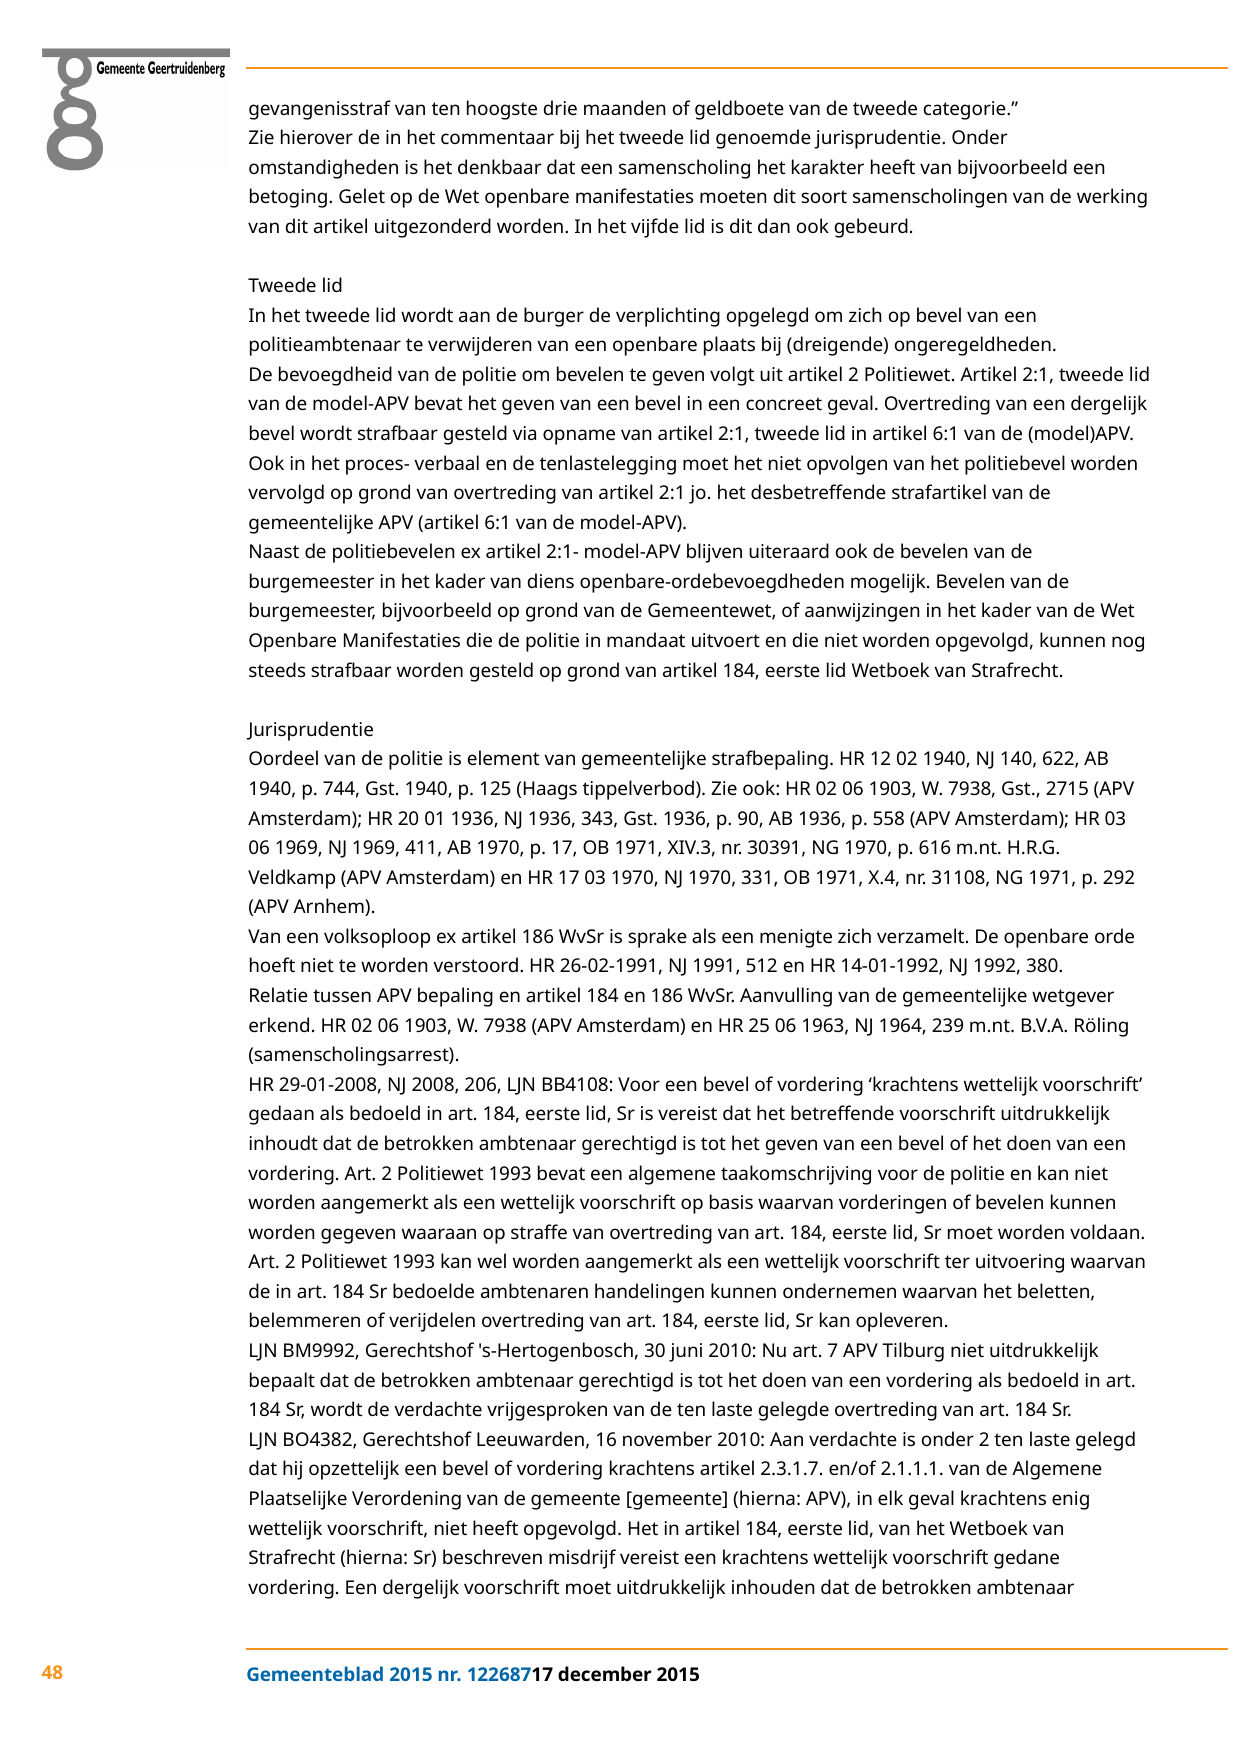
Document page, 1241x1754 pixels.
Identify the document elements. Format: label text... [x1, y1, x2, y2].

text Ook in het proces- verbaal en de tenlastelegging moet het niet opvolgen van het politiebevel worden vervolgd op grond van overtreding van artikel 2:1 jo. het desbetreffende strafartikel van de gemeentelijke APV (artikel 6:1 van de model-APV). [248, 450, 1152, 535]
text Van een volksoploop ex artikel 186 WvSr is sprake als een menigte zich verzamelt. De openbare orde hoeft niet te worden verstoord. HR 26-02-1991, NJ 1991, 512 en HR 14-01-1992, NJ 1992, 380. [248, 923, 1152, 978]
text Relatie tussen APV bepaling en artikel 184 en 186 WvSr. Aanvulling van de gemeentelijke wetgever erkend. HR 02 06 1903, W. 7938 (APV Amsterdam) en HR 25 06 1963, NJ 1964, 239 m.nt. B.V.A. Röling (samenscholingsarrest). [248, 982, 1152, 1067]
text Tweede lid [248, 272, 1152, 298]
text In het tweede lid wordt aan de burger de verplichting opgelegd om zich op bevel van een politieambtenaar te verwijderen van een openbare plaats bij (dreigende) ongeregeldheden. [248, 302, 1152, 357]
text Jurisprudentie [248, 716, 1152, 742]
picture [41, 47, 231, 172]
text HR 29-01-2008, NJ 2008, 206, LJN BB4108: Voor een bevel of vordering ‘krachtens wettelijk voorschrift’ gedaan als bedoeld in art. 184, eerste lid, Sr is vereist dat het betreffende voorschrift uitdrukkelijk inhoudt dat de betrokken ambtenaar gerechtigd is tot het geven van een bevel of het doen van een vordering. Art. 2 Politiewet 1993 bevat een algemene taakomschrijving voor de politie en kan niet worden aangemerkt als een wettelijk voorschrift op basis waarvan vorderingen of bevelen kunnen worden gegeven waaraan op straffe van overtreding van art. 184, eerste lid, Sr moet worden voldaan. Art. 2 Politiewet 1993 kan wel worden aangemerkt als een wettelijk voorschrift ter uitvoering waarvan de in art. 184 Sr bedoelde ambtenaren handelingen kunnen ondernemen waarvan het beletten, belemmeren of verijdelen overtreding van art. 184, eerste lid, Sr kan opleveren. [248, 1071, 1152, 1333]
text De bevoegdheid van de politie om bevelen te geven volgt uit artikel 2 Politiewet. Artikel 2:1, tweede lid van de model-APV bevat het geven van een bevel in een concreet geval. Overtreding van een dergelijk bevel wordt strafbaar gesteld via opname van artikel 2:1, tweede lid in artikel 6:1 van de (model)APV. [248, 361, 1152, 446]
text LJN BO4382, Gerechtshof Leeuwarden, 16 november 2010: Aan verdachte is onder 2 ten laste gelegd dat hij opzettelijk een bevel of vordering krachtens artikel 2.3.1.7. en/of 2.1.1.1. van de Algemene Plaatselijke Verordening van de gemeente [gemeente] (hierna: APV), in elk geval krachtens enig wettelijk voorschrift, niet heeft opgevolgd. Het in artikel 184, eerste lid, van het Wetboek van Strafrecht (hierna: Sr) beschreven misdrijf vereist een krachtens wettelijk voorschrift gedane vordering. Een dergelijk voorschrift moet uitdrukkelijk inhouden dat de betrokken ambtenaar [248, 1426, 1152, 1600]
text gevangenisstraf van ten hoogste drie maanden of geldboete van de tweede categorie.” [248, 95, 1152, 121]
text Oordeel van de politie is element van gemeentelijke strafbepaling. HR 12 02 1940, NJ 140, 622, AB 1940, p. 744, Gst. 1940, p. 125 (Haags tippelverbod). Zie ook: HR 02 06 1903, W. 7938, Gst., 2715 (APV Amsterdam); HR 20 01 1936, NJ 1936, 343, Gst. 1936, p. 90, AB 1936, p. 558 (APV Amsterdam); HR 03 06 1969, NJ 1969, 411, AB 1970, p. 17, OB 1971, XIV.3, nr. 30391, NG 1970, p. 616 m.nt. H.R.G. Veldkamp (APV Amsterdam) en HR 17 03 1970, NJ 1970, 331, OB 1971, X.4, nr. 31108, NG 1971, p. 292 (APV Arnhem). [248, 746, 1152, 919]
text Zie hierover de in het commentaar bij het tweede lid genoemde jurisprudentie. Onder omstandigheden is het denkbaar dat een samenscholing het karakter heeft van bijvoorbeeld een betoging. Gelet op de Wet openbare manifestaties moeten dit soort samenscholingen van de werking van dit artikel uitgezonderd worden. In het vijfde lid is dit dan ook gebeurd. [248, 124, 1152, 239]
text Naast de politiebevelen ex artikel 2:1- model-APV blijven uiteraard ook de bevelen van de burgemeester in het kader van diens openbare-ordebevoegdheden mogelijk. Bevelen van de burgemeester, bijvoorbeeld op grond van de Gemeentewet, of aanwijzingen in het kader van de Wet Openbare Manifestaties die de politie in mandaat uitvoert en die niet worden opgevolgd, kunnen nog steeds strafbaar worden gesteld op grond van artikel 184, eerste lid Wetboek van Strafrecht. [248, 538, 1152, 683]
text LJN BM9992, Gerechtshof 's-Hertogenbosch, 30 juni 2010: Nu art. 7 APV Tilburg niet uitdrukkelijk bepaalt dat de betrokken ambtenaar gerechtigd is tot het doen van een vordering als bedoeld in art. 184 Sr, wordt de verdachte vrijgesproken van de ten laste gelegde overtreding van art. 184 Sr. [248, 1337, 1152, 1422]
